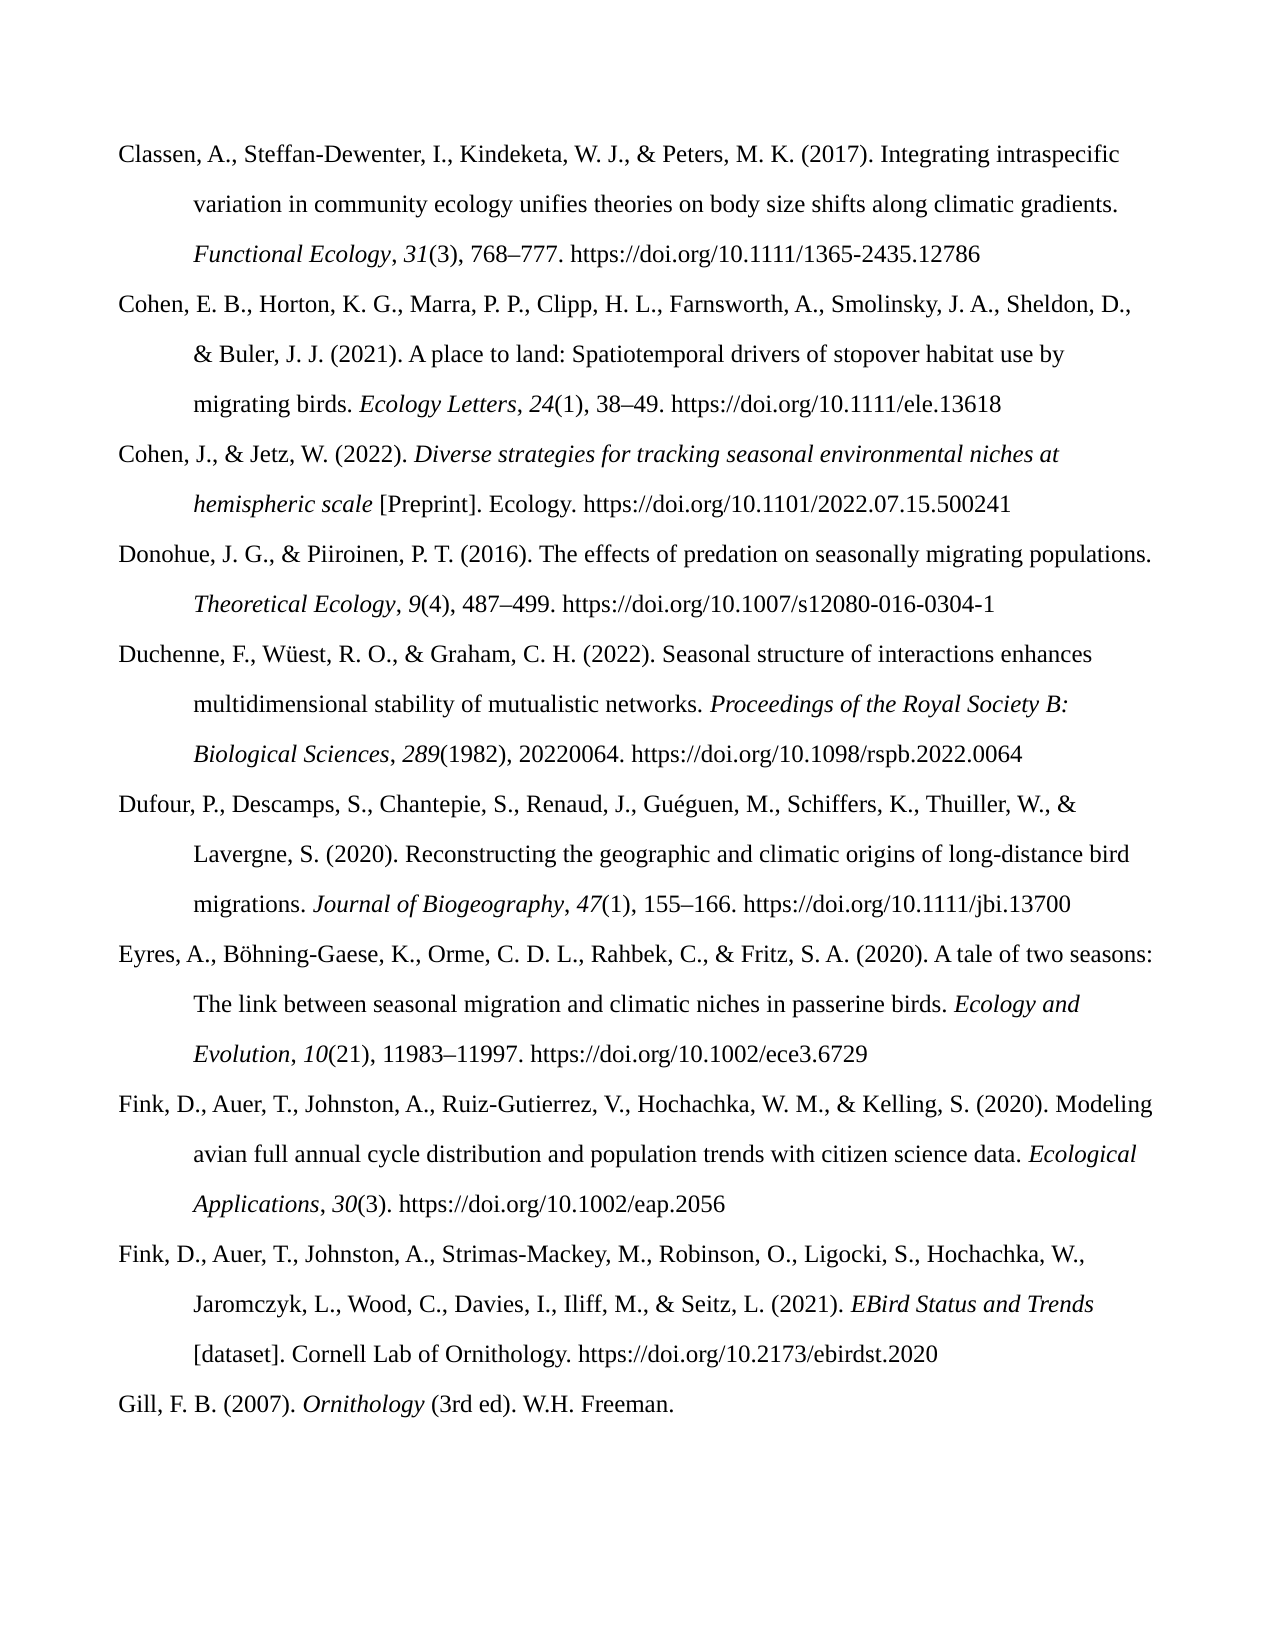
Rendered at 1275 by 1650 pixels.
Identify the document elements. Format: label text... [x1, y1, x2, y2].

text Classen, A., Steffan-Dewenter, I., Kindeketa, W. J., & Peters, M. K. (2017). Integrating intraspecific variation in community ecology unifies theories on body size shifts along climatic gradients. Functional Ecology, 31(3), 768–777. https://doi.org/10.1111/1365-2435.12786 [118, 118, 1157, 268]
text Cohen, E. B., Horton, K. G., Marra, P. P., Clipp, H. L., Farnsworth, A., Smolinsky, J. A., Sheldon, D., & Buler, J. J. (2021). A place to land: Spatiotemporal drivers of stopover habitat use by migrating birds. Ecology Letters, 24(1), 38–49. https://doi.org/10.1111/ele.13618 [118, 268, 1157, 418]
text Fink, D., Auer, T., Johnston, A., Strimas-Mackey, M., Robinson, O., Ligocki, S., Hochachka, W., Jaromczyk, L., Wood, C., Davies, I., Iliff, M., & Seitz, L. (2021). EBird Status and Trends [dataset]. Cornell Lab of Ornithology. https://doi.org/10.2173/ebirdst.2020 [118, 1218, 1157, 1368]
text Dufour, P., Descamps, S., Chantepie, S., Renaud, J., Guéguen, M., Schiffers, K., Thuiller, W., & Lavergne, S. (2020). Reconstructing the geographic and climatic origins of long‐distance bird migrations. Journal of Biogeography, 47(1), 155–166. https://doi.org/10.1111/jbi.13700 [118, 768, 1157, 918]
text Gill, F. B. (2007). Ornithology (3rd ed). W.H. Freeman. [118, 1368, 1157, 1418]
text Donohue, J. G., & Piiroinen, P. T. (2016). The effects of predation on seasonally migrating populations. Theoretical Ecology, 9(4), 487–499. https://doi.org/10.1007/s12080-016-0304-1 [118, 518, 1157, 618]
text Duchenne, F., Wüest, R. O., & Graham, C. H. (2022). Seasonal structure of interactions enhances multidimensional stability of mutualistic networks. Proceedings of the Royal Society B: Biological Sciences, 289(1982), 20220064. https://doi.org/10.1098/rspb.2022.0064 [118, 618, 1157, 768]
text Eyres, A., Böhning-Gaese, K., Orme, C. D. L., Rahbek, C., & Fritz, S. A. (2020). A tale of two seasons: The link between seasonal migration and climatic niches in passerine birds. Ecology and Evolution, 10(21), 11983–11997. https://doi.org/10.1002/ece3.6729 [118, 918, 1157, 1068]
text Cohen, J., & Jetz, W. (2022). Diverse strategies for tracking seasonal environmental niches at hemispheric scale [Preprint]. Ecology. https://doi.org/10.1101/2022.07.15.500241 [118, 418, 1157, 518]
text Fink, D., Auer, T., Johnston, A., Ruiz‐Gutierrez, V., Hochachka, W. M., & Kelling, S. (2020). Modeling avian full annual cycle distribution and population trends with citizen science data. Ecological Applications, 30(3). https://doi.org/10.1002/eap.2056 [118, 1068, 1157, 1218]
